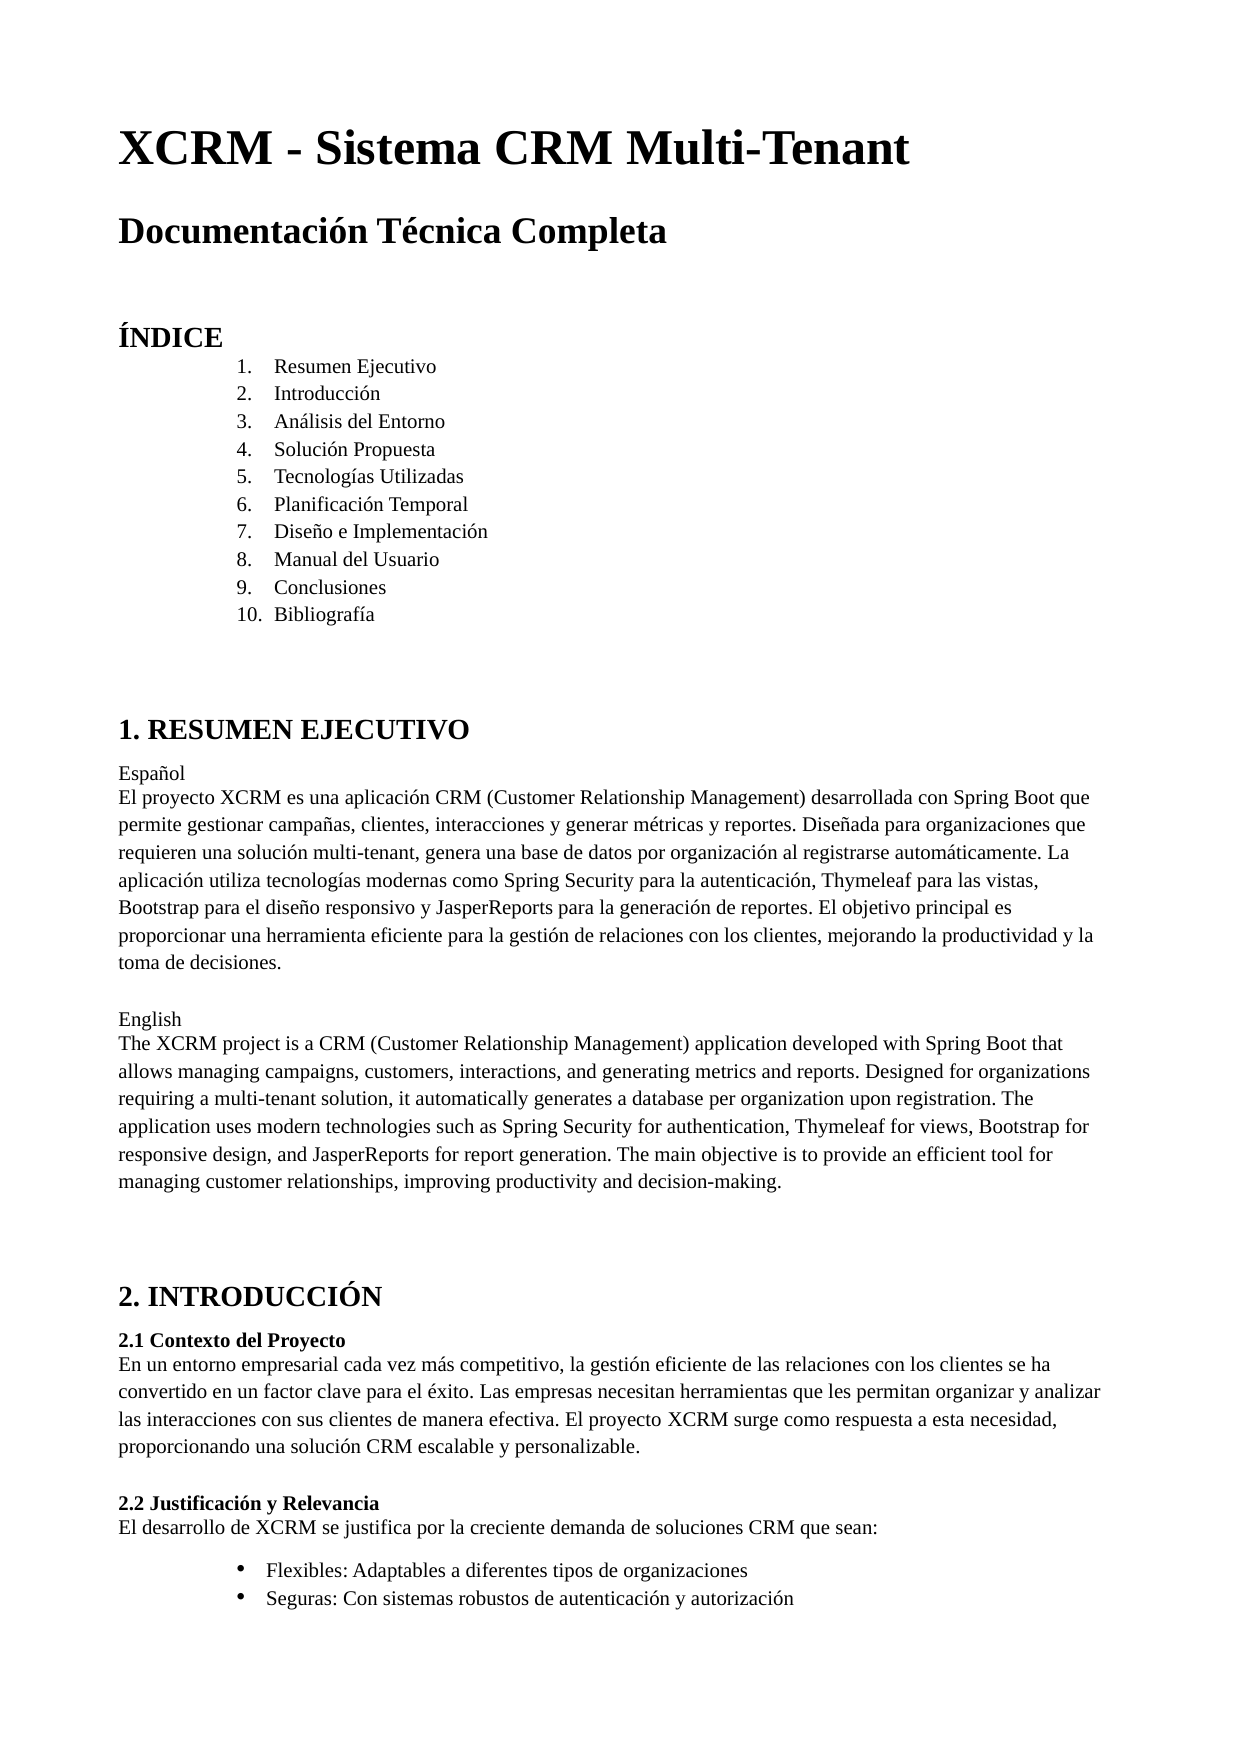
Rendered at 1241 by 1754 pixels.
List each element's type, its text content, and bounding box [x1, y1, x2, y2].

list Bibliografía [236, 602, 1122, 626]
list Planificación Temporal [236, 492, 1122, 516]
list Resumen Ejecutivo [236, 354, 1122, 378]
text The XCRM project is a CRM (Customer Relationship Management) application developed with Spring Boot that allows managing campaigns, customers, interactions, and generating metrics and reports. Designed for organizations requiring a multi-tenant solution, it automatically generates a database per organization upon registration. The application uses modern technologies such as Spring Security for authentication, Thymeleaf for views, Bootstrap for responsive design, and JasperReports for report generation. The main objective is to provide an efficient tool for managing customer relationships, improving productivity and decision-making. [118, 1031, 1122, 1193]
subtitle Español [118, 761, 1122, 785]
subtitle 2.1 Contexto del Proyecto [118, 1328, 1122, 1352]
subtitle XCRM - Sistema CRM Multi-Tenant [118, 118, 1122, 176]
list Análisis del Entorno [236, 409, 1122, 433]
list Solución Propuesta [236, 437, 1122, 461]
subtitle ÍNDICE [118, 320, 1122, 354]
list Conclusiones [236, 574, 1122, 599]
list Tecnologías Utilizadas [236, 464, 1122, 488]
list Diseño e Implementación [236, 519, 1122, 543]
list Seguras: Con sistemas robustos de autenticación y autorización [236, 1586, 1122, 1611]
text El proyecto XCRM es una aplicación CRM (Customer Relationship Management) desarrollada con Spring Boot que permite gestionar campañas, clientes, interacciones y generar métricas y reportes. Diseñada para organizaciones que requieren una solución multi-tenant, genera una base de datos por organización al registrarse automáticamente. La aplicación utiliza tecnologías modernas como Spring Security para la autenticación, Thymeleaf para las vistas, Bootstrap para el diseño responsivo y JasperReports para la generación de reportes. El objetivo principal es proporcionar una herramienta eficiente para la gestión de relaciones con los clientes, mejorando la productividad y la toma de decisiones. [118, 785, 1122, 974]
subtitle 2.2 Justificación y Relevancia [118, 1491, 1122, 1515]
text En un entorno empresarial cada vez más competitivo, la gestión eficiente de las relaciones con los clientes se ha convertido en un factor clave para el éxito. Las empresas necesitan herramientas que les permitan organizar y analizar las interacciones con sus clientes de manera efectiva. El proyecto XCRM surge como respuesta a esta necesidad, proporcionando una solución CRM escalable y personalizable. [118, 1352, 1122, 1458]
list Manual del Usuario [236, 547, 1122, 571]
subtitle English [118, 1007, 1122, 1031]
subtitle 2. INTRODUCCIÓN [118, 1279, 1122, 1313]
text El desarrollo de XCRM se justifica por la creciente demanda de soluciones CRM que sean: [118, 1515, 1122, 1539]
list Flexibles: Adaptables a diferentes tipos de organizaciones [236, 1557, 1122, 1582]
subtitle Documentación Técnica Completa [118, 209, 1122, 252]
list Introducción [236, 381, 1122, 405]
subtitle 1. RESUMEN EJECUTIVO [118, 712, 1122, 746]
